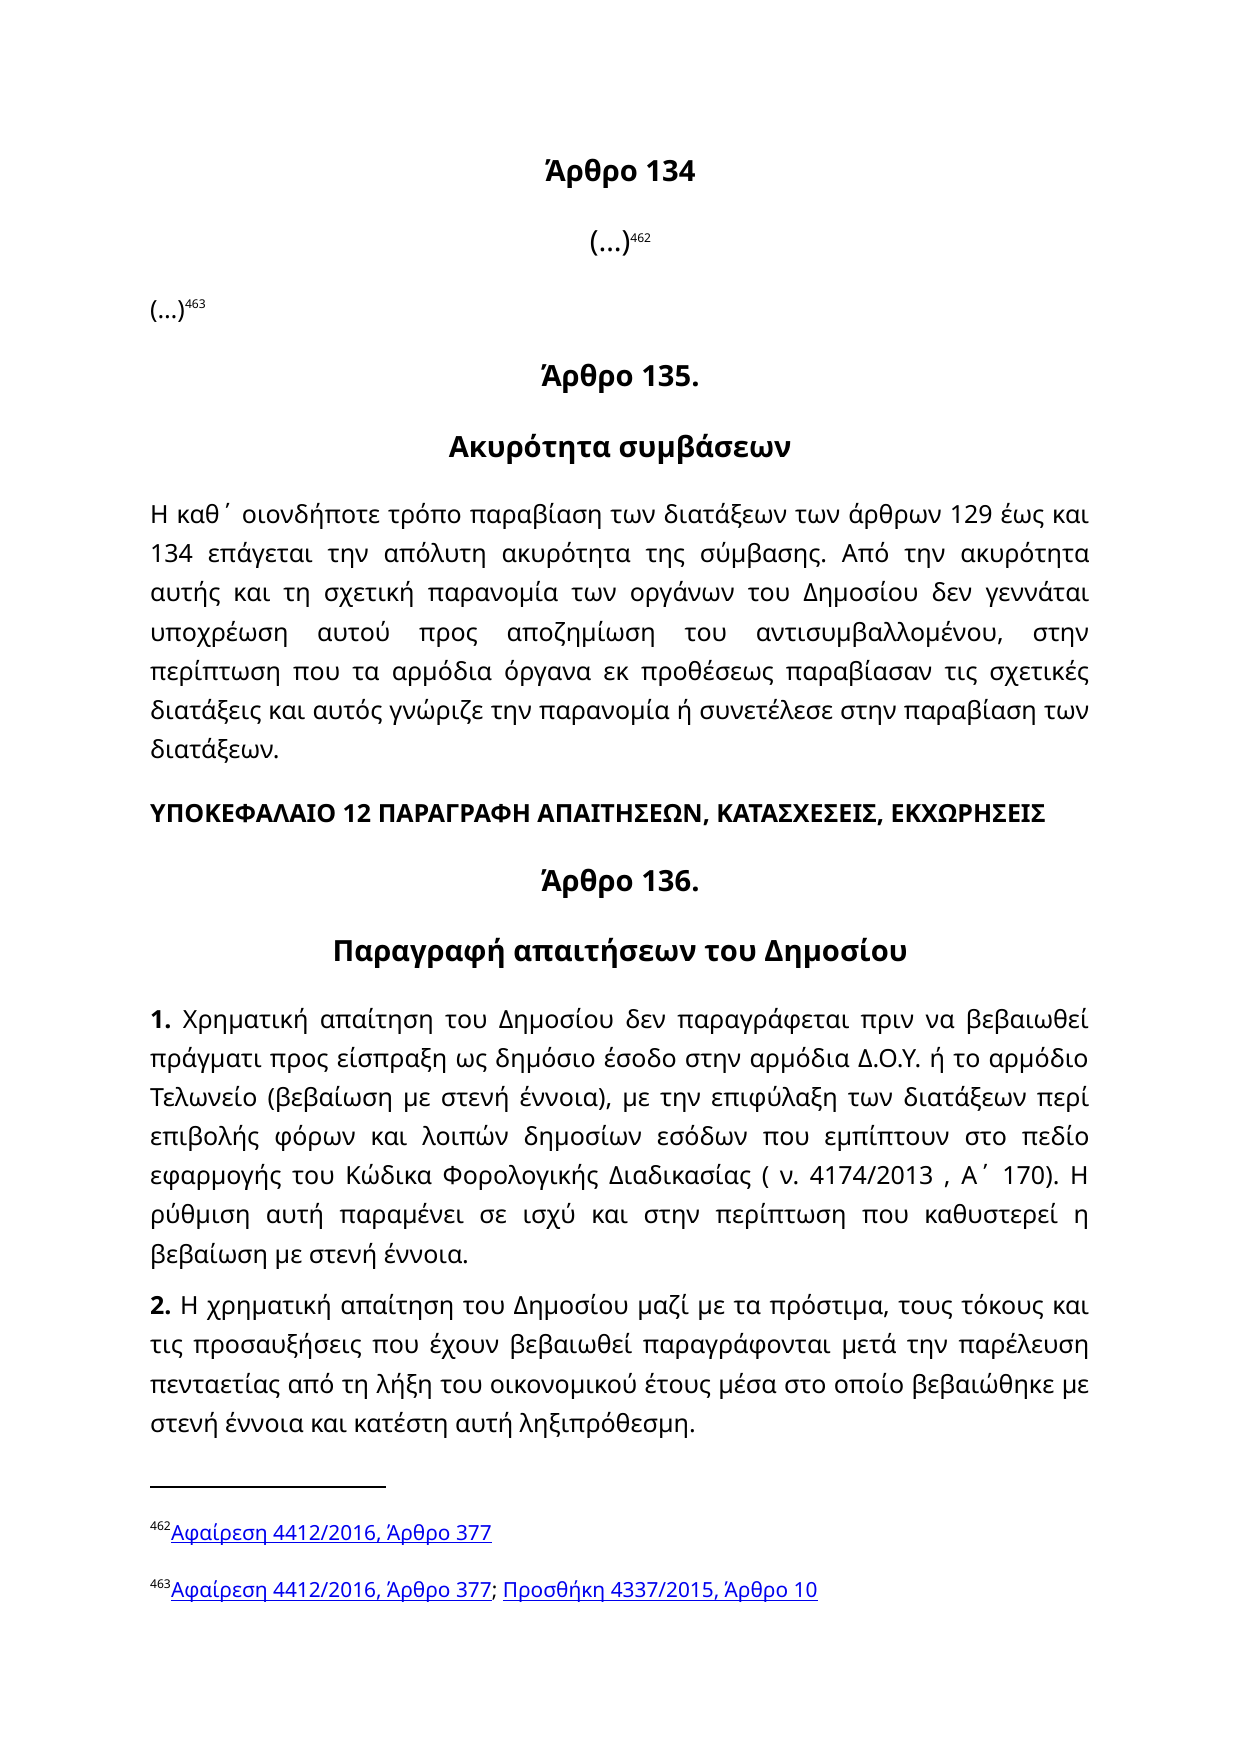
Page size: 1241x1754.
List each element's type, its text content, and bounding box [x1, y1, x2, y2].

subtitle Άρθρο 134 [150, 150, 1090, 190]
text 2. Η χρηματική απαίτηση του Δημοσίου μαζί με τα πρόστιμα, τους τόκους και τις προσαυξήσεις που έχουν βεβαιωθεί παραγράφονται μετά την παρέλευση πενταετίας από τη λήξη του οικονομικού έτους μέσα στο οποίο βεβαιώθηκε με στενή έννοια και κατέστη αυτή ληξιπρόθεσμη. [150, 1288, 1090, 1439]
text ΥΠΟΚΕΦΑΛΑΙΟ 12 ΠΑΡΑΓΡΑΦΗ ΑΠΑΙΤΗΣΕΩΝ, ΚΑΤΑΣΧΕΣΕΙΣ, ΕΚΧΩΡΗΣΕΙΣ [150, 796, 1090, 830]
text (…) [150, 291, 1090, 325]
subtitle Ακυρότητα συμβάσεων [150, 426, 1090, 466]
subtitle Άρθρο 136. [150, 860, 1090, 900]
text Αφαίρεση 4412/2016, Άρθρο 377; Προσθήκη 4337/2015, Άρθρο 10 [150, 1576, 1090, 1604]
text 1. Χρηματική απαίτηση του Δημοσίου δεν παραγράφεται πριν να βεβαιωθεί πράγματι προς είσπραξη ως δημόσιο έσοδο στην αρμόδια Δ.Ο.Υ. ή το αρμόδιο Τελωνείο (βεβαίωση με στενή έννοια), με την επιφύλαξη των διατάξεων περί επιβολής φόρων και λοιπών δημοσίων εσόδων που εμπίπτουν στο πεδίο εφαρμογής του Κώδικα Φορολογικής Διαδικασίας ( ν. 4174/2013 , Α΄ 170). Η ρύθμιση αυτή παραμένει σε ισχύ και στην περίπτωση που καθυστερεί η βεβαίωση με στενή έννοια. [150, 1001, 1090, 1270]
text Η καθ΄ οιονδήποτε τρόπο παραβίαση των διατάξεων των άρθρων 129 έως και 134 επάγεται την απόλυτη ακυρότητα της σύμβασης. Από την ακυρότητα αυτής και τη σχετική παρανομία των οργάνων του Δημοσίου δεν γεννάται υποχρέωση αυτού προς αποζημίωση του αντισυμβαλλομένου, στην περίπτωση που τα αρμόδια όργανα εκ προθέσεως παραβίασαν τις σχετικές διατάξεις και αυτός γνώριζε την παρανομία ή συνετέλεσε στην παραβίαση των διατάξεων. [150, 497, 1090, 766]
text Αφαίρεση 4412/2016, Άρθρο 377 [150, 1518, 1090, 1546]
subtitle Άρθρο 135. [150, 355, 1090, 395]
subtitle Παραγραφή απαιτήσεων του Δημοσίου [150, 931, 1090, 970]
subtitle (…) [150, 221, 1090, 260]
